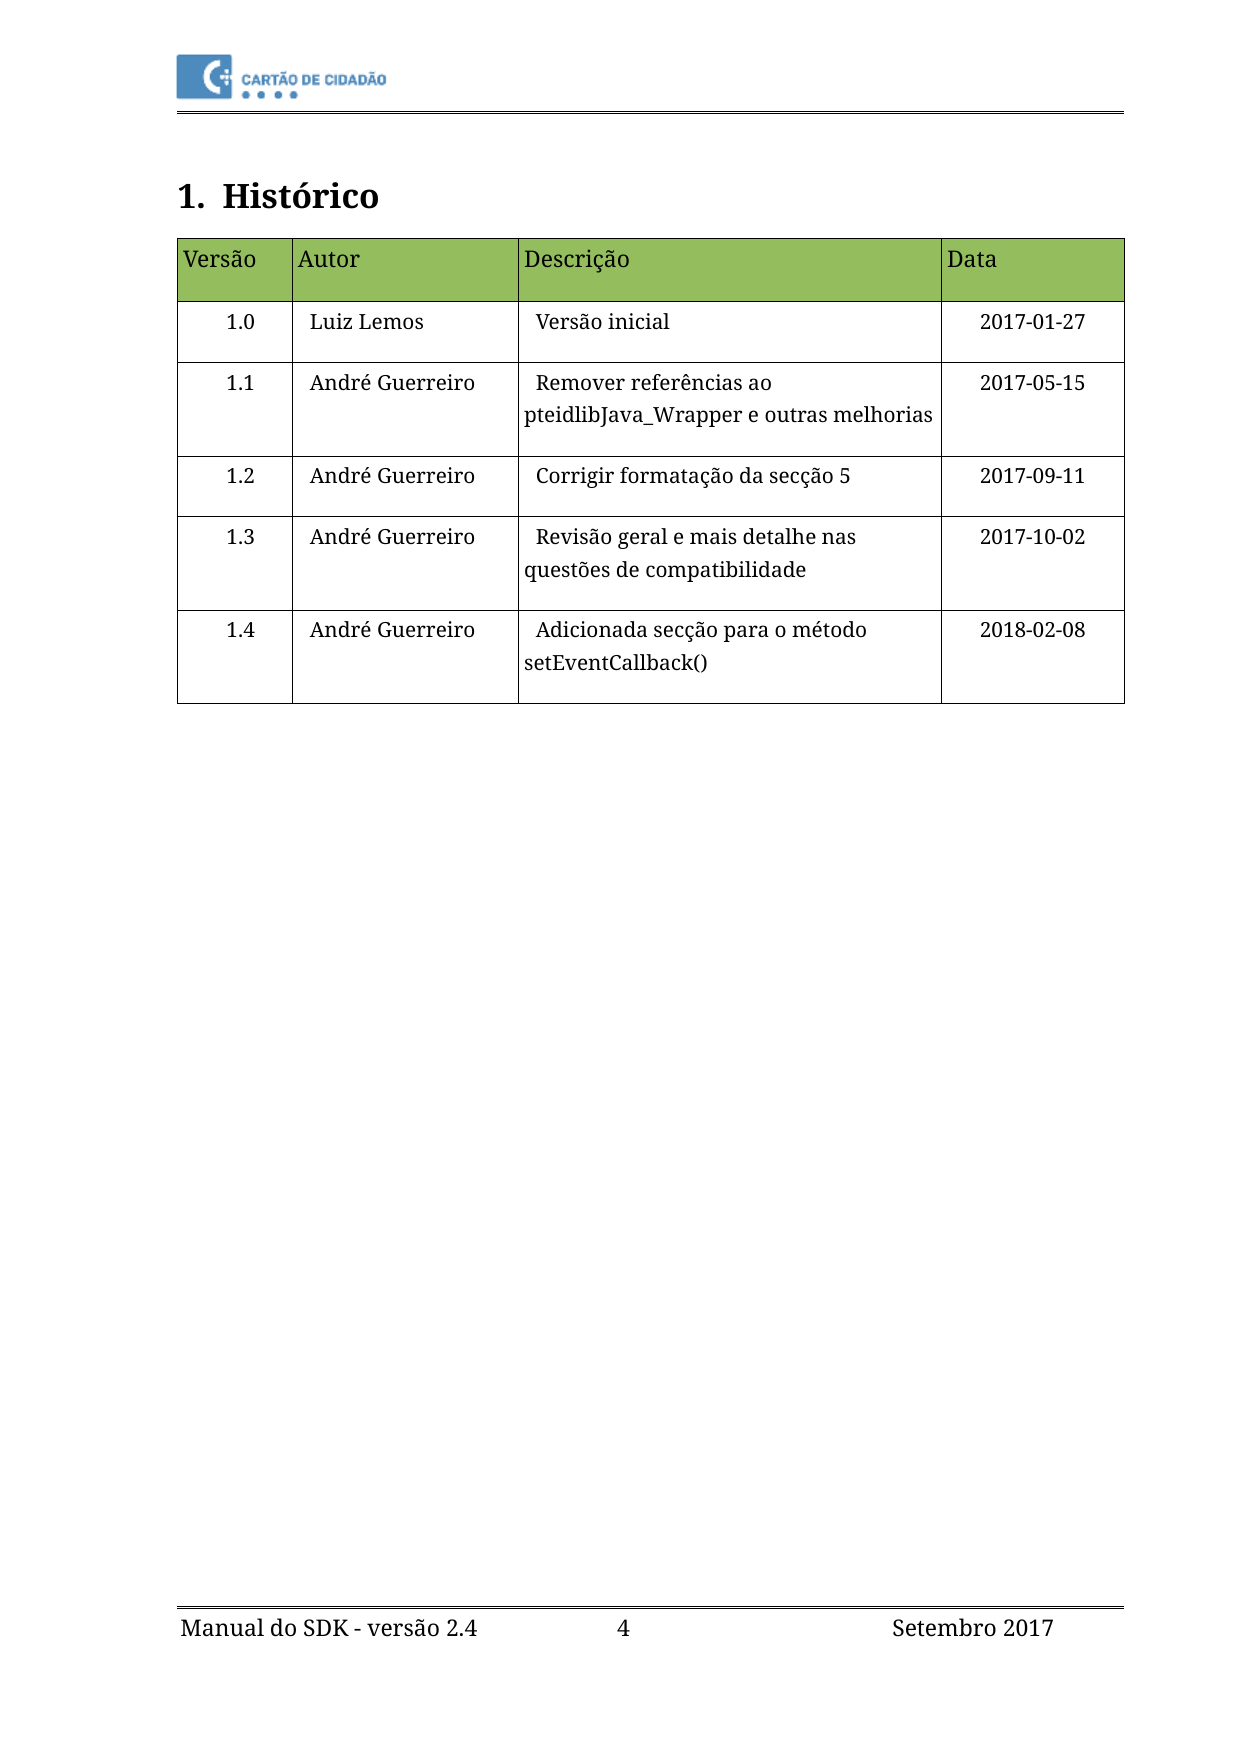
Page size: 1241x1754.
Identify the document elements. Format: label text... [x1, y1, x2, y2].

table_cell 2018-02-08 [942, 611, 1124, 703]
table_cell Adicionada secção para o método setEventCallback() [519, 611, 941, 703]
table_cell 1.1 [178, 363, 292, 456]
table_header Descrição [519, 239, 941, 301]
table_cell 1.2 [178, 457, 292, 516]
table_cell Remover referências ao pteidlibJava_Wrapper e outras melhorias [519, 363, 941, 456]
subtitle Histórico [177, 173, 1124, 218]
table_cell 1.3 [178, 517, 292, 610]
picture [174, 49, 428, 106]
table_cell Versão inicial [519, 302, 941, 362]
table_cell 2017-09-11 [942, 457, 1124, 516]
table_cell 1.0 [178, 302, 292, 362]
table_cell Corrigir formatação da secção 5 [519, 457, 941, 516]
table_header Autor [293, 239, 518, 301]
table_cell 2017-05-15 [942, 363, 1124, 456]
table_cell Luiz Lemos [293, 302, 518, 362]
table_cell André Guerreiro [293, 611, 518, 703]
table_cell André Guerreiro [293, 517, 518, 610]
table_cell André Guerreiro [293, 363, 518, 456]
table_cell 1.4 [178, 611, 292, 703]
table_cell André Guerreiro [293, 457, 518, 516]
table_header Versão [178, 239, 292, 301]
table_cell 2017-10-02 [942, 517, 1124, 610]
table_header Data [942, 239, 1124, 301]
table_cell Revisão geral e mais detalhe nas questões de compatibilidade [519, 517, 941, 610]
table_cell 2017-01-27 [942, 302, 1124, 362]
